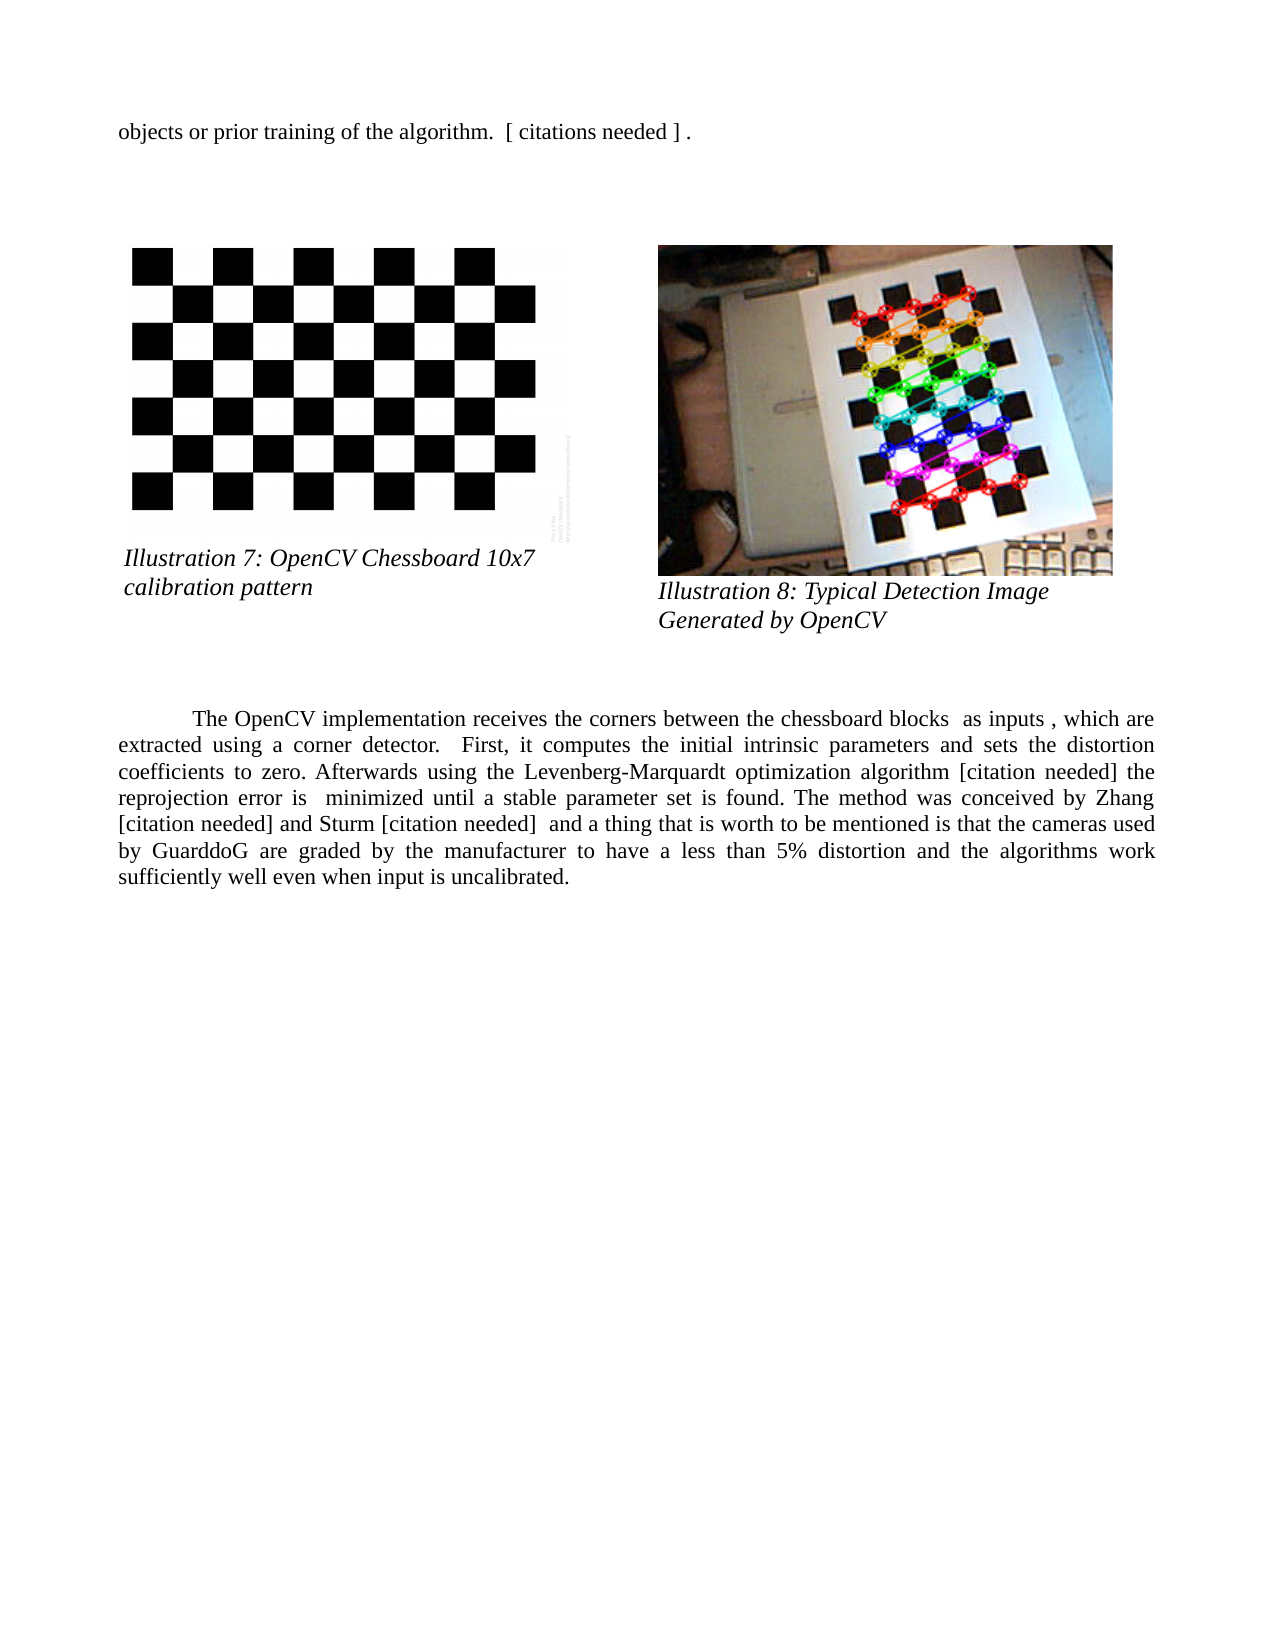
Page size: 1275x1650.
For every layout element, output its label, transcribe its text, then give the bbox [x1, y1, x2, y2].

text Illustration 7: OpenCV Chessboard 10x7 calibration pattern [123, 543, 575, 600]
text The OpenCV implementation receives the corners between the chessboard blocks as inputs , which are extracted using a corner detector. First, it computes the initial intrinsic parameters and sets the distortion coefficients to zero. Afterwards using the Levenberg-Marquardt optimization algorithm [citation needed] the reprojection error is minimized until a stable parameter set is found. The method was conceived by Zhang [citation needed] and Sturm [citation needed] and a thing that is worth to be mentioned is that the cameras used by GuarddoG are graded by the manufacturer to have a less than 5% distortion and the algorithms work sufficiently well even when input is uncalibrated. [118, 705, 1157, 889]
picture [128, 244, 571, 543]
text objects or prior training of the algorithm. [ citations needed ] . [118, 118, 1157, 144]
picture [658, 245, 1113, 576]
text Illustration 8: Typical Detection Image Generated by OpenCV [658, 576, 1113, 633]
